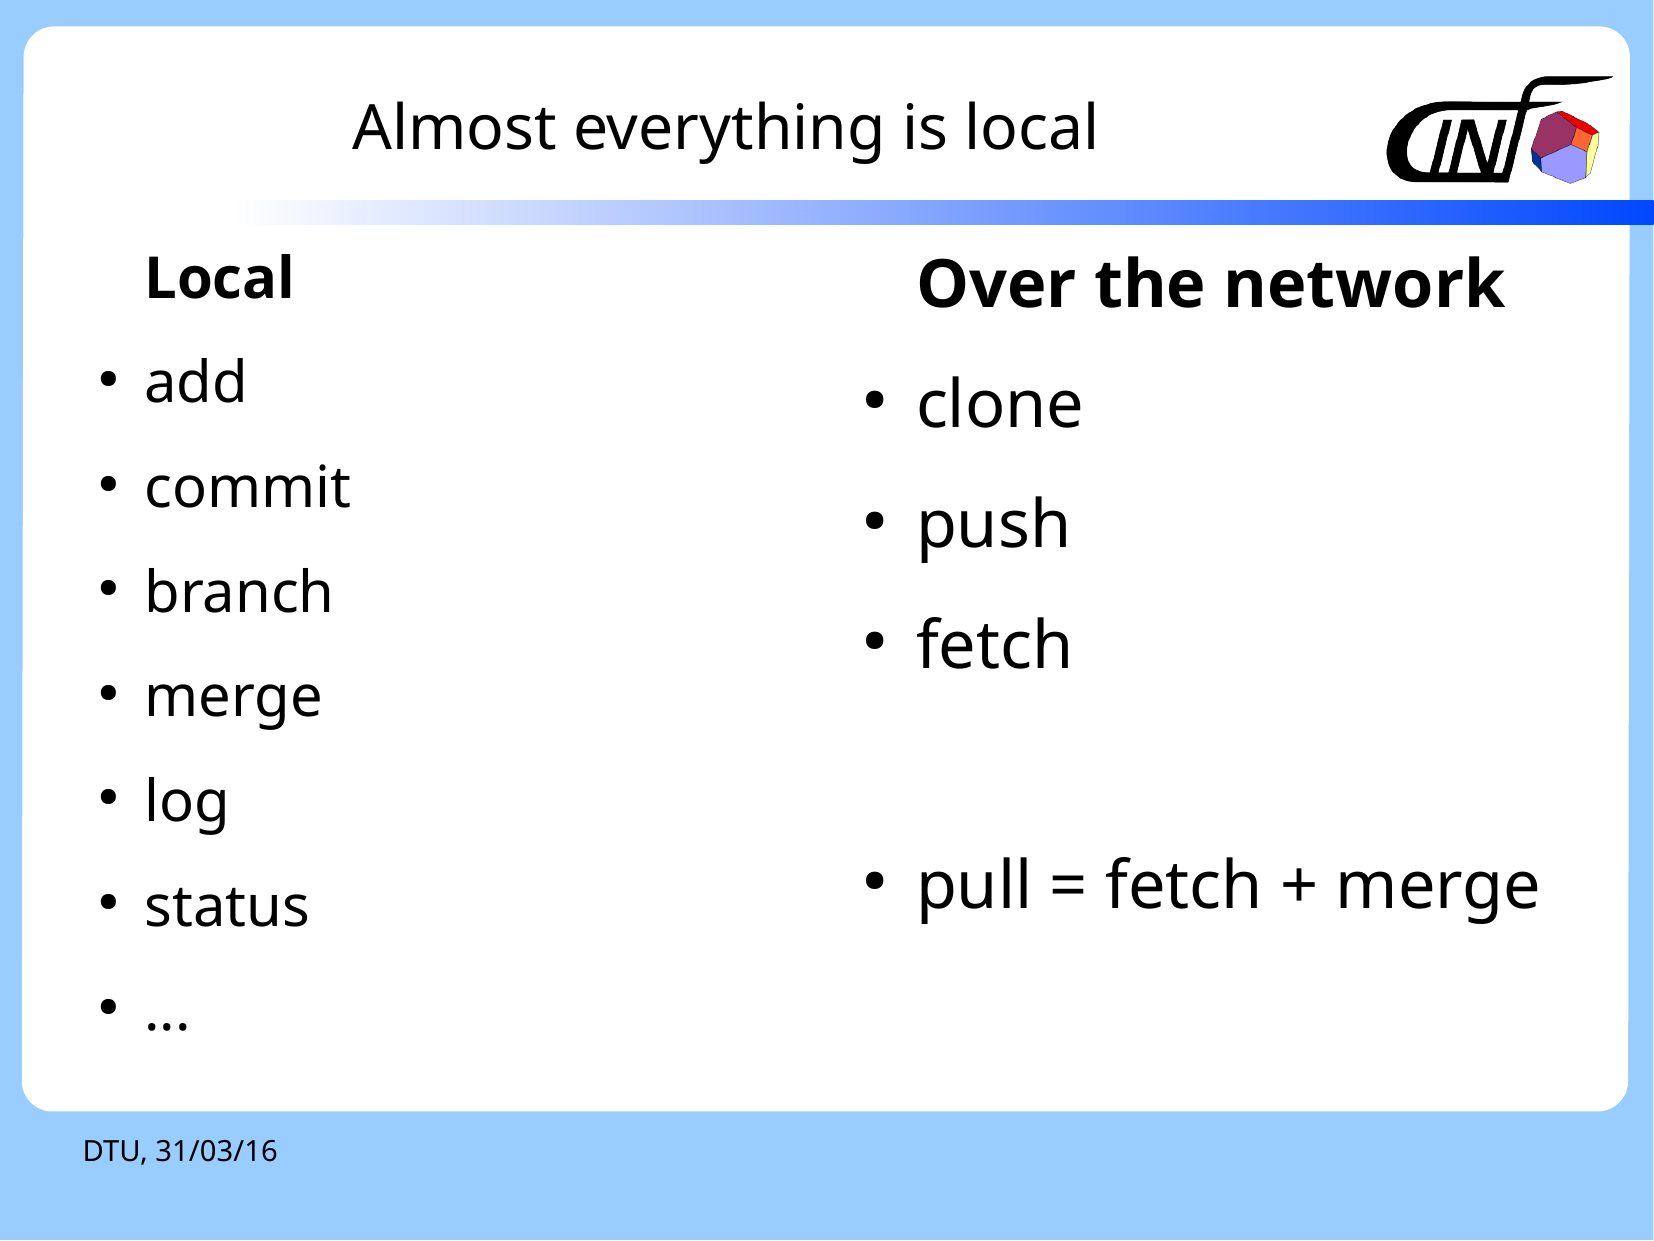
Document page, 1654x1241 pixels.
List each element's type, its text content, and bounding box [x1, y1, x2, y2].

list Over the network clone push fetch pull = fetch + merge [845, 236, 1572, 1055]
list Local add commit branch merge log status ... [82, 236, 809, 1055]
title Almost everything is local [82, 49, 1371, 201]
picture [1386, 76, 1613, 184]
